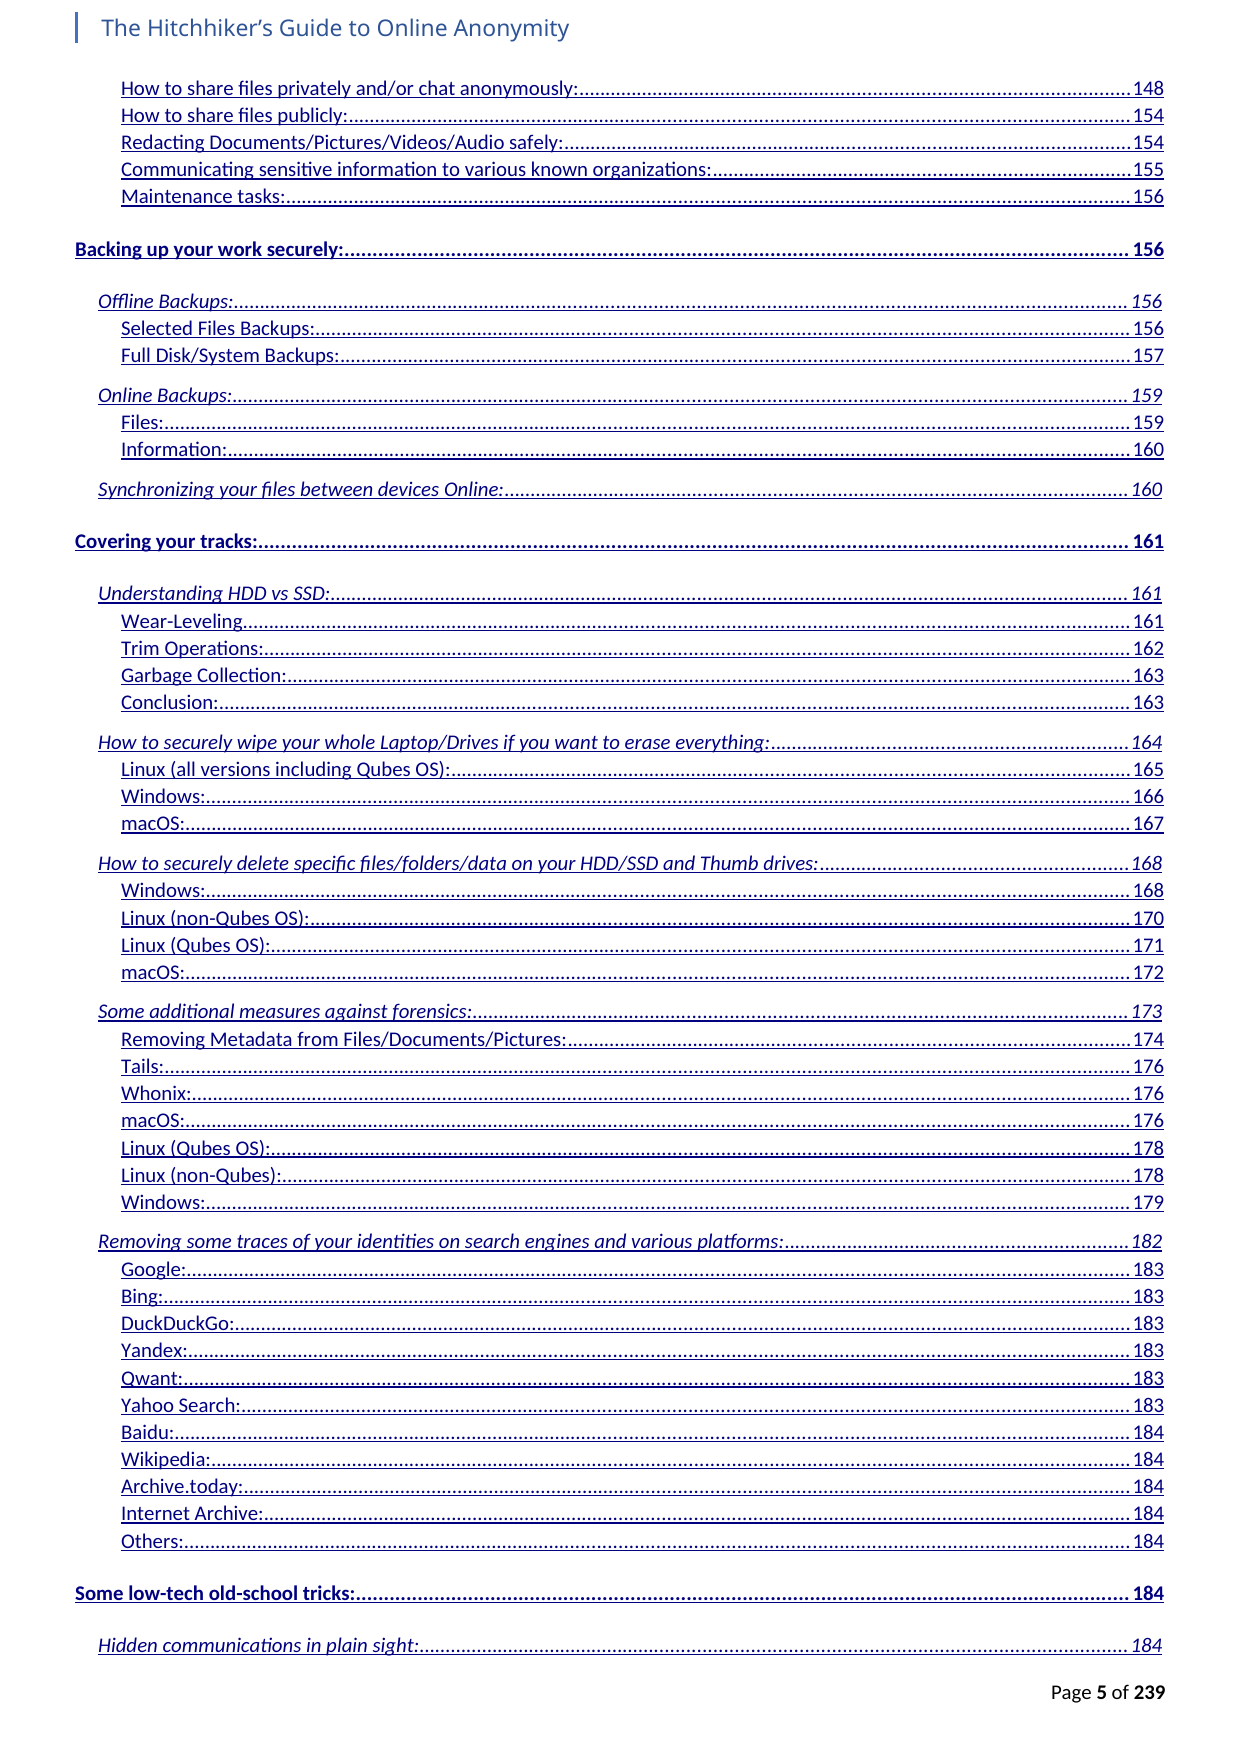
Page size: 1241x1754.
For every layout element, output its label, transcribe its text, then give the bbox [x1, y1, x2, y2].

text Others: 184 [121, 1528, 1165, 1553]
text Offline Backups: 156 [98, 288, 1165, 313]
text How to securely wipe your whole Laptop/Drives if you want to erase everything: 164 [98, 729, 1165, 754]
text Bing: 183 [121, 1283, 1165, 1308]
text Full Disk/System Backups: 157 [121, 342, 1165, 368]
text Redacting Documents/Pictures/Videos/Audio safely: 154 [121, 129, 1165, 155]
text Selected Files Backups: 156 [121, 315, 1165, 341]
text Covering your tracks: 161 [75, 528, 1165, 554]
text Hidden communications in plain sight: 184 [98, 1632, 1165, 1658]
text Archive.today: 184 [121, 1473, 1165, 1499]
text Windows: 168 [121, 877, 1165, 903]
text How to share files publicly: 154 [121, 102, 1165, 128]
text Qwant: 183 [121, 1365, 1165, 1390]
text Internet Archive: 184 [121, 1501, 1165, 1526]
text Yahoo Search: 183 [121, 1392, 1165, 1417]
text Whonix: 176 [121, 1080, 1165, 1106]
text DuckDuckGo: 183 [121, 1310, 1165, 1336]
text macOS: 172 [121, 959, 1165, 984]
text Yandex: 183 [121, 1337, 1165, 1363]
text Information: 160 [121, 437, 1165, 462]
text Maintenance tasks: 156 [121, 184, 1165, 209]
text Linux (non-Qubes OS): 170 [121, 905, 1165, 930]
text How to securely delete specific files/folders/data on your HDD/SSD and Thumb drives: 168 [98, 850, 1165, 876]
text Removing some traces of your identities on search engines and various platforms: 182 [98, 1229, 1165, 1254]
text Linux (non-Qubes): 178 [121, 1162, 1165, 1187]
text Garbage Collection: 163 [121, 662, 1165, 688]
text Wear-Leveling. 161 [121, 608, 1165, 633]
text Conclusion: 163 [121, 689, 1165, 715]
text How to share files privately and/or chat anonymously: 148 [121, 75, 1165, 100]
text Trim Operations: 162 [121, 635, 1165, 660]
text Windows: 179 [121, 1189, 1165, 1214]
text Some additional measures against forensics: 173 [98, 999, 1165, 1024]
text Linux (Qubes OS): 171 [121, 932, 1165, 957]
text macOS: 176 [121, 1107, 1165, 1133]
text Communicating sensitive information to various known organizations: 155 [121, 157, 1165, 182]
text Windows: 166 [121, 783, 1165, 809]
text Removing Metadata from Files/Documents/Pictures: 174 [121, 1026, 1165, 1051]
text Tails: 176 [121, 1053, 1165, 1078]
text Files: 159 [121, 409, 1165, 435]
text Linux (all versions including Qubes OS): 165 [121, 756, 1165, 782]
text Wikipedia: 184 [121, 1446, 1165, 1472]
text Backing up your work securely: 156 [75, 236, 1165, 261]
text Google: 183 [121, 1256, 1165, 1281]
text Some low-tech old-school tricks: 184 [75, 1580, 1165, 1605]
text Baidu: 184 [121, 1419, 1165, 1444]
text Synchronizing your files between devices Online: 160 [98, 476, 1165, 502]
text Understanding HDD vs SSD: 161 [98, 581, 1165, 606]
text Linux (Qubes OS): 178 [121, 1135, 1165, 1160]
text Online Backups: 159 [98, 382, 1165, 408]
text macOS: 167 [121, 811, 1165, 836]
